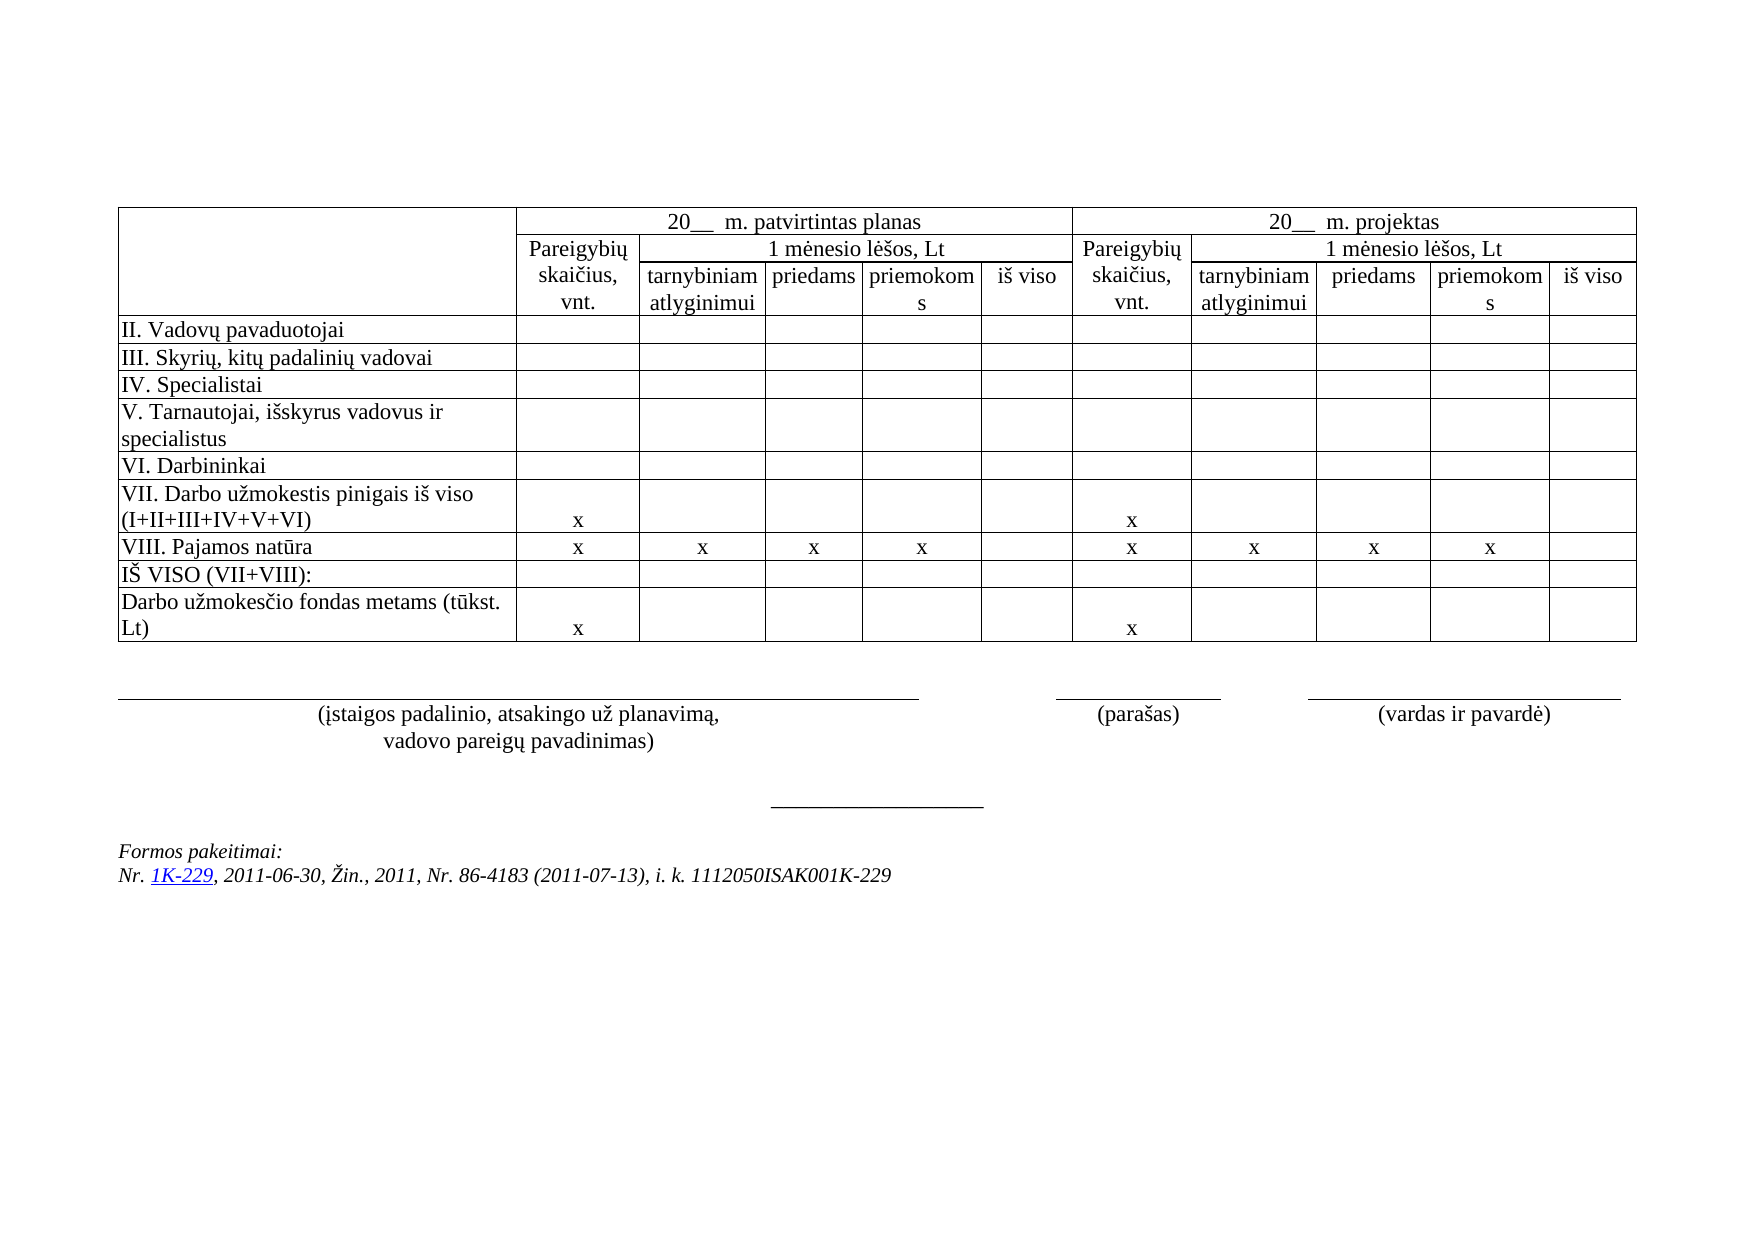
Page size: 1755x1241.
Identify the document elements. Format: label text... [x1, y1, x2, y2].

table_cell [640, 452, 765, 478]
table_cell [517, 316, 639, 343]
table_cell [766, 588, 862, 641]
table_cell [1550, 344, 1636, 370]
table_cell [766, 452, 862, 478]
table_cell [1317, 588, 1430, 641]
table_cell priemokoms [1431, 263, 1549, 315]
table_cell [1431, 480, 1549, 532]
table_cell [863, 588, 981, 641]
table_cell [766, 344, 862, 370]
table_cell [982, 588, 1072, 641]
table_cell x [1073, 533, 1191, 560]
table_cell [640, 399, 765, 451]
table_cell priedams [766, 263, 862, 315]
table_cell x [1073, 480, 1191, 532]
table_header [919, 699, 1056, 753]
table_cell [766, 316, 862, 343]
table_cell Pareigybių skaičius, vnt. [1073, 235, 1191, 315]
table_header 20__ m. projektas [1073, 208, 1636, 234]
table_cell [517, 344, 639, 370]
table_cell [640, 371, 765, 397]
table_cell Pareigybių skaičius, vnt. [517, 235, 639, 315]
table_header (įstaigos padalinio, atsakingo už planavimą, vadovo pareigų pavadinimas) [118, 700, 919, 753]
table_cell [640, 480, 765, 532]
text Nr. 1K-229, 2011-06-30, Žin., 2011, Nr. 86-4183 (2011-07-13), i. k. 1112050ISAK001K-229 [118, 863, 1636, 887]
table_cell IŠ VISO (VII+VIII): [119, 561, 516, 587]
table_cell [1317, 452, 1430, 478]
table_cell [766, 561, 862, 587]
table_cell [982, 316, 1072, 343]
table_cell iš viso [1550, 263, 1636, 315]
table_cell [863, 371, 981, 397]
table_cell Darbo užmokesčio fondas metams (tūkst. Lt) [119, 588, 516, 641]
table_cell [1073, 344, 1191, 370]
text Formos pakeitimai: [118, 839, 1636, 863]
table_cell [863, 452, 981, 478]
table_cell [517, 561, 639, 587]
table_cell [766, 399, 862, 451]
table_cell [1317, 399, 1430, 451]
table_cell [640, 561, 765, 587]
table_cell [982, 344, 1072, 370]
table_cell [863, 316, 981, 343]
table_cell tarnybiniam atlyginimui [640, 263, 765, 315]
table_cell x [517, 533, 639, 560]
table_cell [1317, 344, 1430, 370]
table_cell [1192, 561, 1316, 587]
table_cell [863, 561, 981, 587]
table_cell x [517, 480, 639, 532]
table_cell [982, 452, 1072, 478]
table_cell [517, 371, 639, 397]
table_cell [1192, 371, 1316, 397]
table_cell [1431, 316, 1549, 343]
table_cell II. Vadovų pavaduotojai [119, 316, 516, 343]
table_cell [982, 371, 1072, 397]
table_cell [1192, 452, 1316, 478]
table_cell priedams [1317, 263, 1430, 315]
table_cell [1550, 316, 1636, 343]
table_cell [1192, 480, 1316, 532]
table_cell x [863, 533, 981, 560]
table_cell [766, 371, 862, 397]
table_cell VI. Darbininkai [119, 452, 516, 478]
table_header [1221, 699, 1308, 753]
table_cell [1431, 399, 1549, 451]
table_cell [640, 316, 765, 343]
table_cell x [517, 588, 639, 641]
table_cell [1192, 588, 1316, 641]
table_cell 1 mėnesio lėšos, Lt [640, 235, 1072, 261]
table_cell 1 mėnesio lėšos, Lt [1192, 235, 1636, 261]
table_cell [1550, 399, 1636, 451]
table_cell [1317, 316, 1430, 343]
table_cell [1550, 561, 1636, 587]
table_cell x [640, 533, 765, 560]
table_cell [982, 480, 1072, 532]
table_cell x [766, 533, 862, 560]
table_cell [1073, 371, 1191, 397]
table_cell [1192, 399, 1316, 451]
table_cell [1431, 371, 1549, 397]
table_cell [517, 399, 639, 451]
table_cell [1431, 344, 1549, 370]
table_cell [766, 480, 862, 532]
table_cell V. Tarnautojai, išskyrus vadovus ir specialistus [119, 399, 516, 451]
table_cell priemokoms [863, 263, 981, 315]
table_cell III. Skyrių, kitų padalinių vadovai [119, 344, 516, 370]
table_cell [1431, 452, 1549, 478]
table_cell VIII. Pajamos natūra [119, 533, 516, 560]
table_cell [1317, 480, 1430, 532]
table_cell [1073, 316, 1191, 343]
table_cell [1073, 452, 1191, 478]
table_cell [517, 452, 639, 478]
table_cell [863, 344, 981, 370]
table_cell [640, 344, 765, 370]
text _________________ [118, 782, 1636, 811]
table_cell [1073, 561, 1191, 587]
table_header 20__ m. patvirtintas planas [517, 208, 1072, 234]
table_cell x [1192, 533, 1316, 560]
table_cell [863, 399, 981, 451]
table_cell [863, 480, 981, 532]
table_cell [1192, 344, 1316, 370]
table_cell [982, 399, 1072, 451]
table_cell [1550, 480, 1636, 532]
table_cell [1431, 588, 1549, 641]
table_cell x [1317, 533, 1430, 560]
table_cell [1550, 371, 1636, 397]
table_cell [982, 533, 1072, 560]
table_cell [1073, 399, 1191, 451]
table_cell [1431, 561, 1549, 587]
table_cell [982, 561, 1072, 587]
table_cell [1550, 533, 1636, 560]
table_header (parašas) [1056, 700, 1221, 753]
table_cell x [1431, 533, 1549, 560]
table_cell [1317, 561, 1430, 587]
table_cell IV. Specialistai [119, 371, 516, 397]
table_cell x [1073, 588, 1191, 641]
table_cell [1317, 371, 1430, 397]
table_cell [1192, 316, 1316, 343]
table_cell [640, 588, 765, 641]
table_header (vardas ir pavardė) [1308, 700, 1621, 753]
table_cell [1550, 452, 1636, 478]
table_cell iš viso [982, 263, 1072, 315]
table_cell [1550, 588, 1636, 641]
table_cell VII. Darbo užmokestis pinigais iš viso (I+II+III+IV+V+VI) [119, 480, 516, 532]
table_cell tarnybiniam atlyginimui [1192, 263, 1316, 315]
table_header [119, 208, 516, 315]
